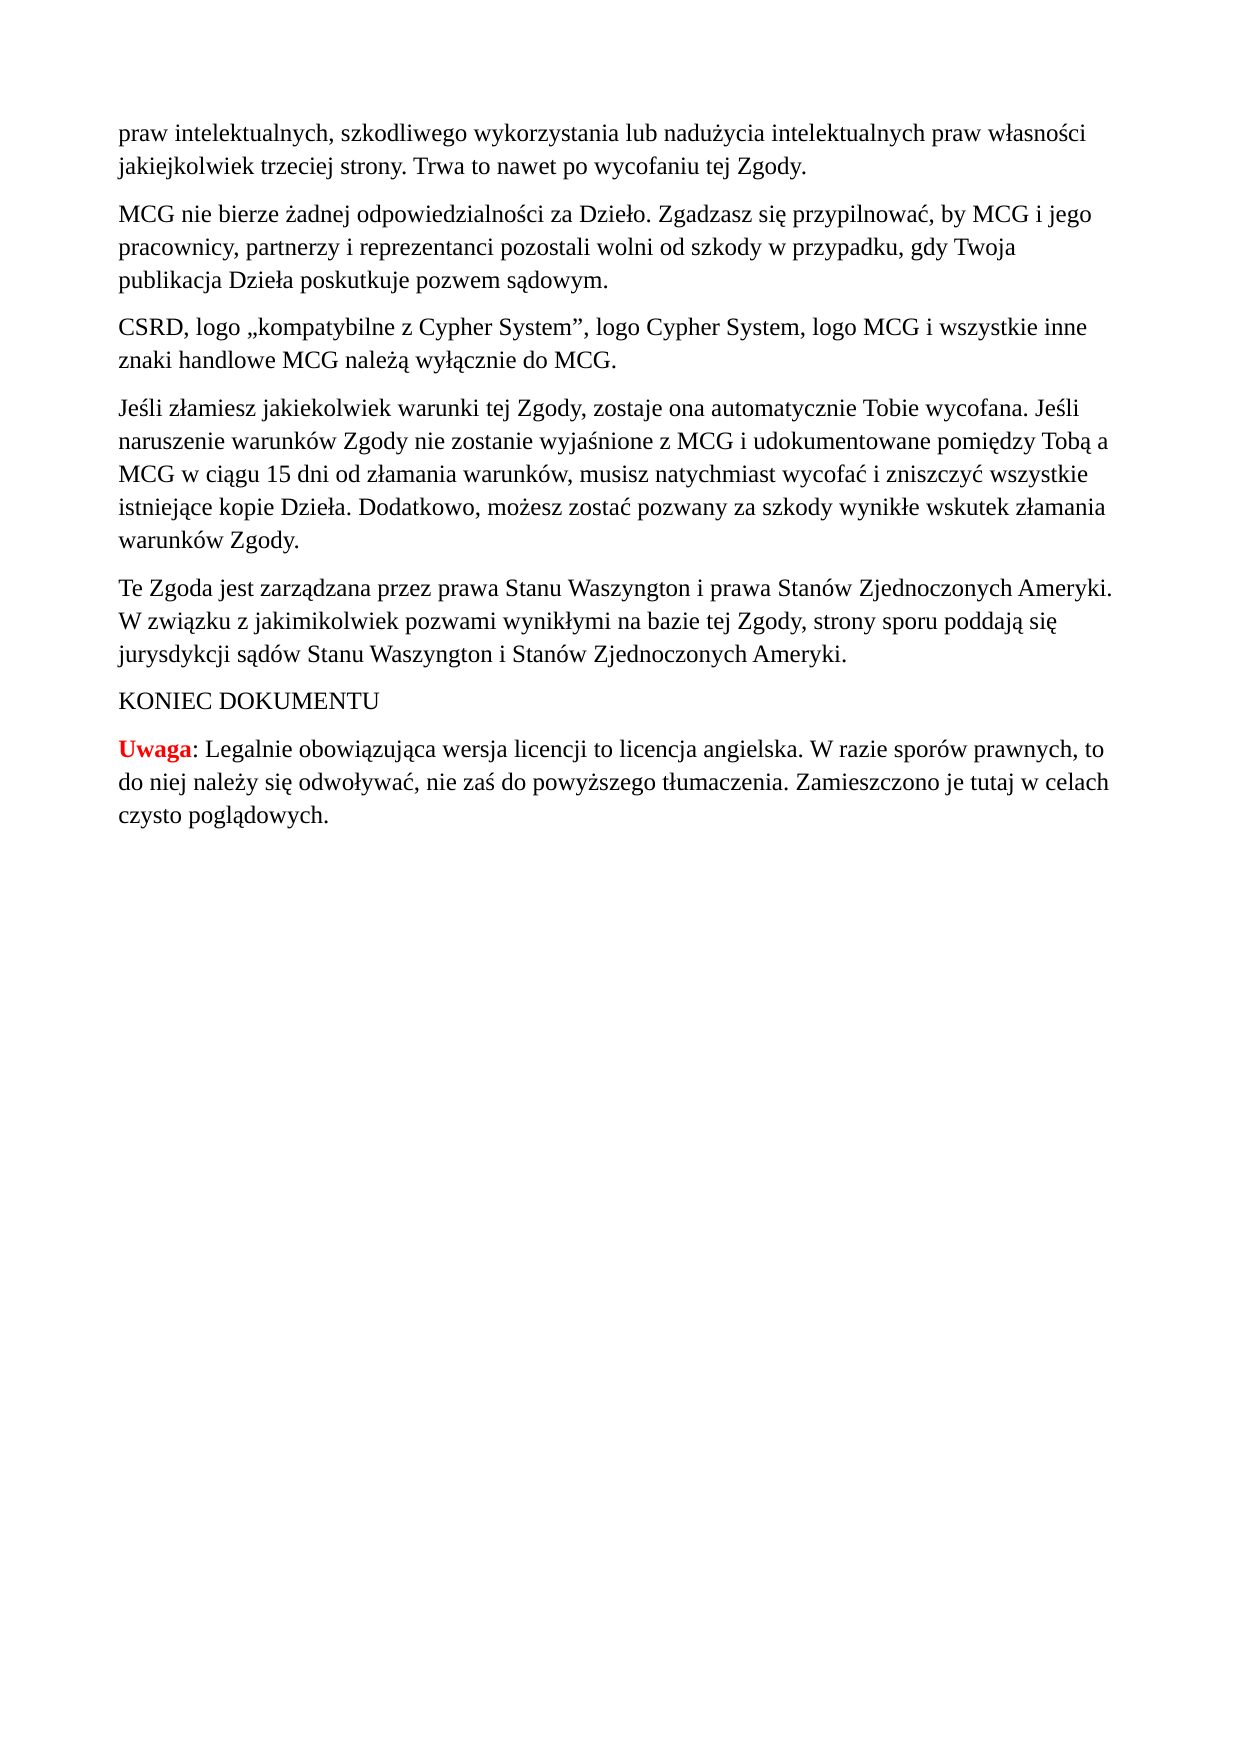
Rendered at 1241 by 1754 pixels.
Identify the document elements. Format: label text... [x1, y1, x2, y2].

text praw intelektualnych, szkodliwego wykorzystania lub nadużycia intelektualnych praw własności jakiejkolwiek trzeciej strony. Trwa to nawet po wycofaniu tej Zgody. [118, 118, 1122, 180]
text CSRD, logo „kompatybilne z Cypher System”, logo Cypher System, logo MCG i wszystkie inne znaki handlowe MCG należą wyłącznie do MCG. [118, 312, 1122, 374]
text KONIEC DOKUMENTU [118, 686, 1122, 715]
text Uwaga: Legalnie obowiązująca wersja licencji to licencja angielska. W razie sporów prawnych, to do niej należy się odwoływać, nie zaś do powyższego tłumaczenia. Zamieszczono je tutaj w celach czysto poglądowych. [118, 734, 1122, 829]
text Jeśli złamiesz jakiekolwiek warunki tej Zgody, zostaje ona automatycznie Tobie wycofana. Jeśli naruszenie warunków Zgody nie zostanie wyjaśnione z MCG i udokumentowane pomiędzy Tobą a MCG w ciągu 15 dni od złamania warunków, musisz natychmiast wycofać i zniszczyć wszystkie istniejące kopie Dzieła. Dodatkowo, możesz zostać pozwany za szkody wynikłe wskutek złamania warunków Zgody. [118, 393, 1122, 554]
text MCG nie bierze żadnej odpowiedzialności za Dzieło. Zgadzasz się przypilnować, by MCG i jego pracownicy, partnerzy i reprezentanci pozostali wolni od szkody w przypadku, gdy Twoja publikacja Dzieła poskutkuje pozwem sądowym. [118, 199, 1122, 293]
text Te Zgoda jest zarządzana przez prawa Stanu Waszyngton i prawa Stanów Zjednoczonych Ameryki. W związku z jakimikolwiek pozwami wynikłymi na bazie tej Zgody, strony sporu poddają się jurysdykcji sądów Stanu Waszyngton i Stanów Zjednoczonych Ameryki. [118, 573, 1122, 667]
